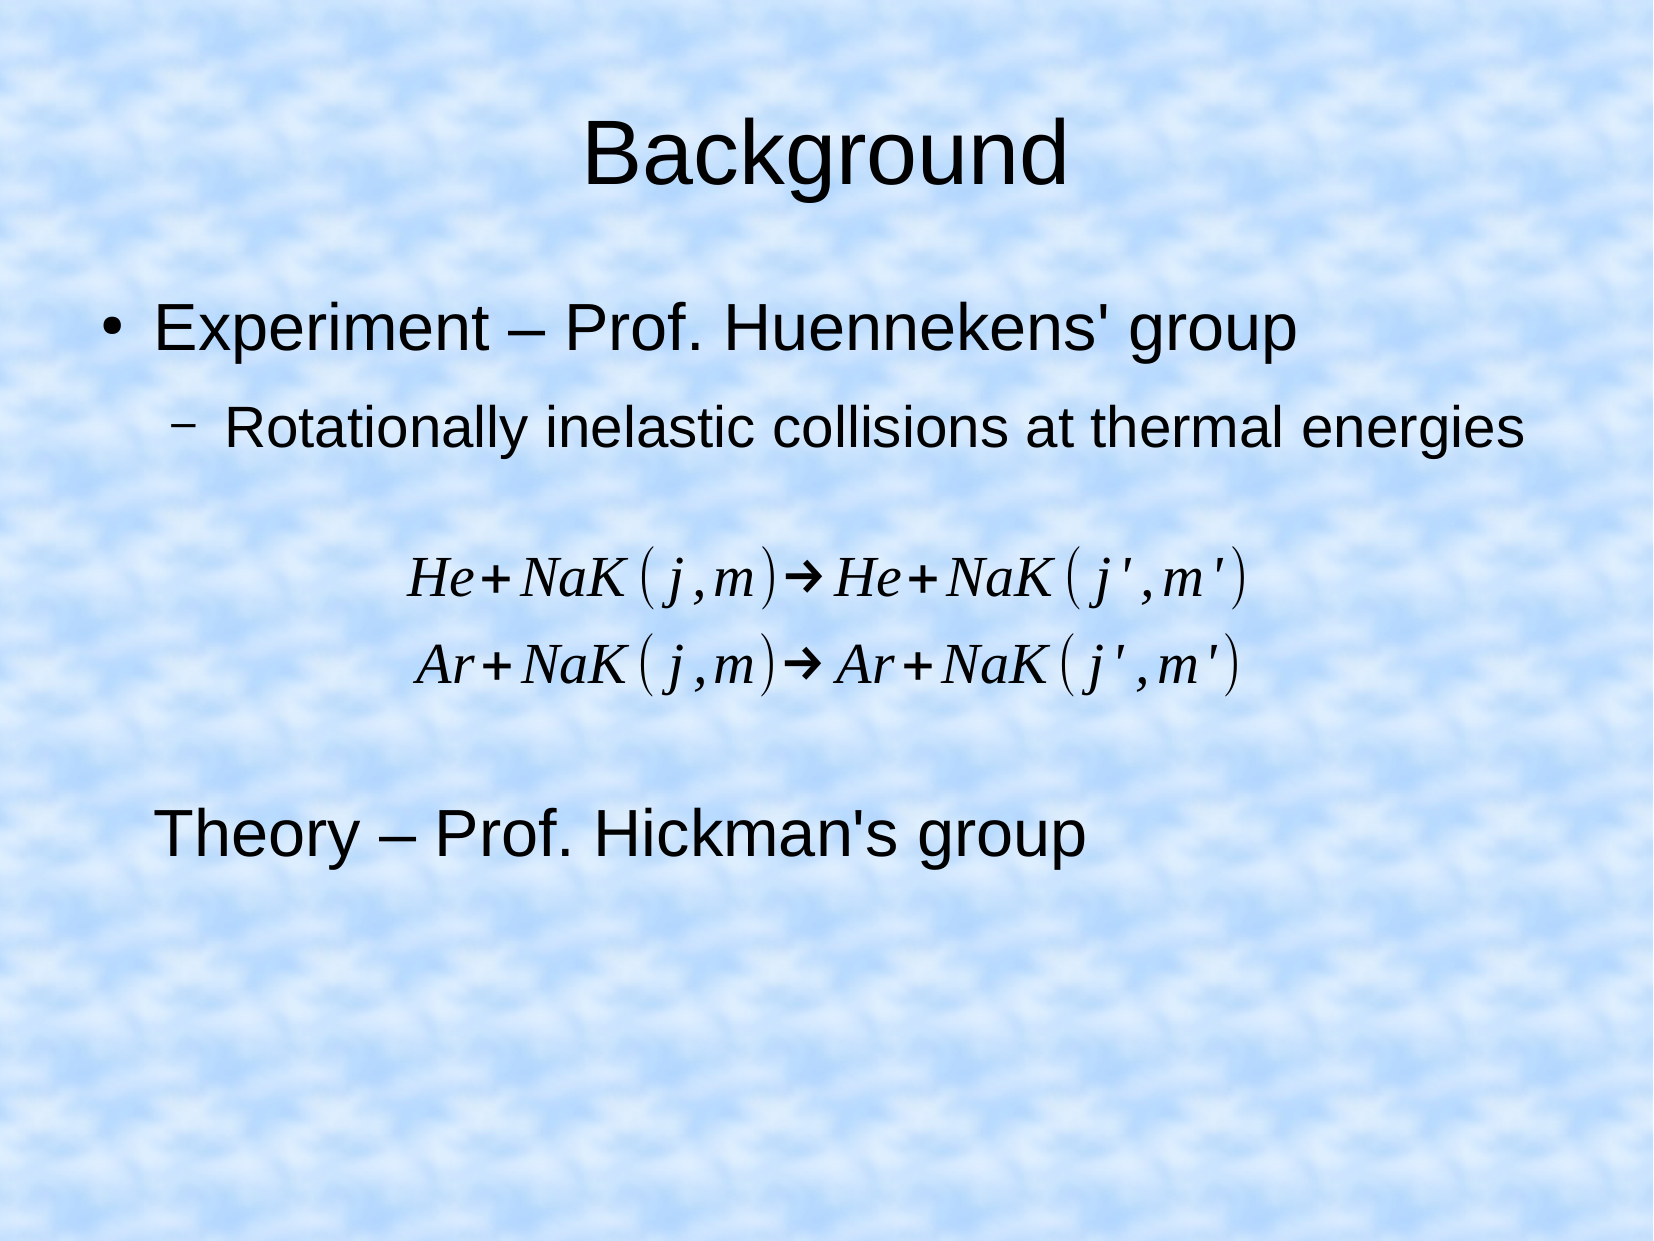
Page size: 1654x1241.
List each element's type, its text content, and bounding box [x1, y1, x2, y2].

chart [404, 630, 1249, 700]
title Background [82, 49, 1571, 257]
list Experiment – Prof. Huennekens' group Rotationally inelastic collisions at thermal energies Theory – Prof. Hickman's group [82, 290, 1571, 1066]
picture [0, 0, 1654, 1241]
chart [398, 543, 1255, 614]
